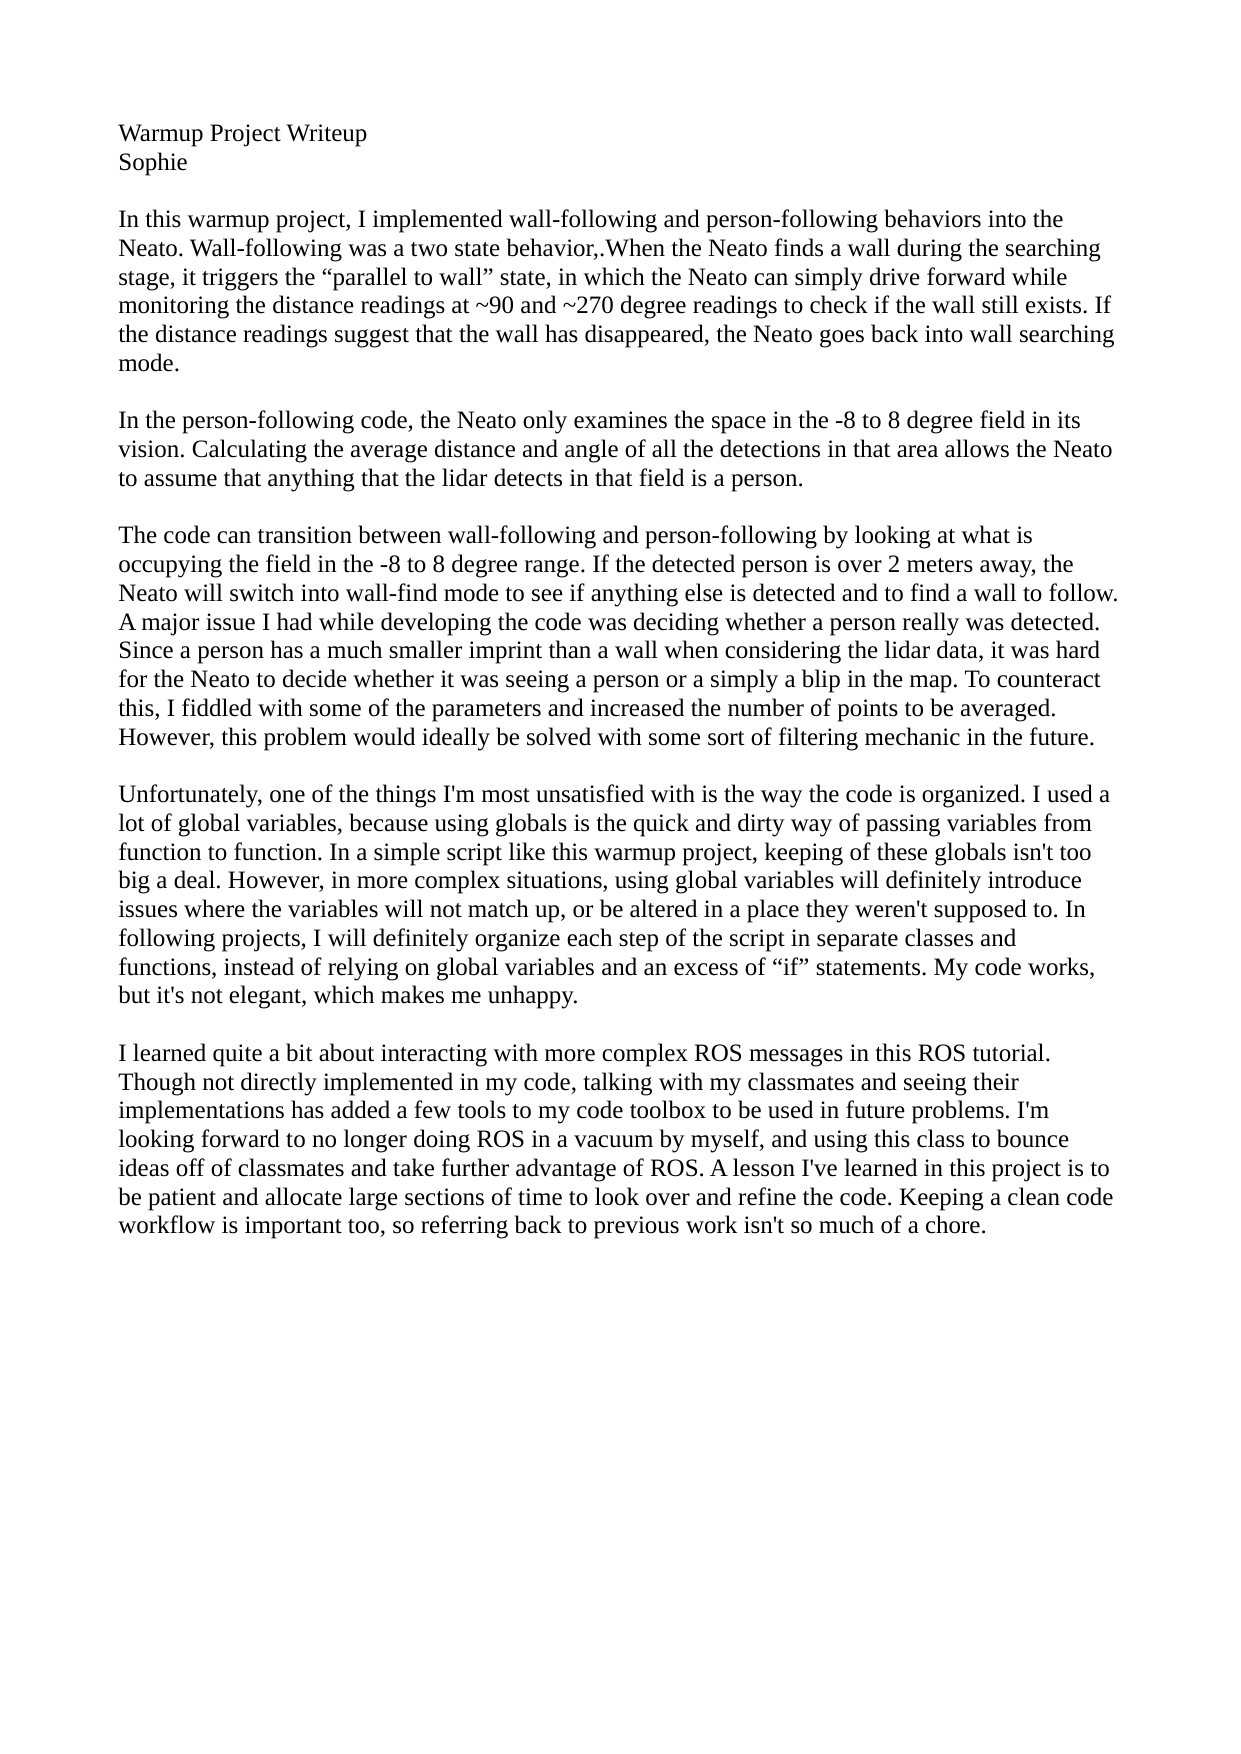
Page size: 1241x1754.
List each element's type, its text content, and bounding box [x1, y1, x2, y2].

text In this warmup project, I implemented wall-following and person-following behaviors into the Neato. Wall-following was a two state behavior,.When the Neato finds a wall during the searching stage, it triggers the “parallel to wall” state, in which the Neato can simply drive forward while monitoring the distance readings at ~90 and ~270 degree readings to check if the wall still exists. If the distance readings suggest that the wall has disappeared, the Neato goes back into wall searching mode. [118, 204, 1122, 377]
text In the person-following code, the Neato only examines the space in the -8 to 8 degree field in its vision. Calculating the average distance and angle of all the detections in that area allows the Neato to assume that anything that the lidar detects in that field is a person. [118, 406, 1122, 492]
text Unfortunately, one of the things I'm most unsatisfied with is the way the code is organized. I used a lot of global variables, because using globals is the quick and dirty way of passing variables from function to function. In a simple script like this warmup project, keeping of these globals isn't too big a deal. However, in more complex situations, using global variables will definitely introduce issues where the variables will not match up, or be altered in a place they weren't supposed to. In following projects, I will definitely organize each step of the script in separate classes and functions, instead of relying on global variables and an excess of “if” statements. My code works, but it's not elegant, which makes me unhappy. [118, 779, 1122, 1009]
text I learned quite a bit about interacting with more complex ROS messages in this ROS tutorial. Though not directly implemented in my code, talking with my classmates and seeing their implementations has added a few tools to my code toolbox to be used in future problems. I'm looking forward to no longer doing ROS in a vacuum by myself, and using this class to bounce ideas off of classmates and take further advantage of ROS. A lesson I've learned in this project is to be patient and allocate large sections of time to look over and refine the code. Keeping a clean code workflow is important too, so referring back to previous work isn't so much of a chore. [118, 1038, 1122, 1239]
text Warmup Project Writeup [118, 118, 1122, 147]
text Sophie [118, 147, 1122, 176]
text The code can transition between wall-following and person-following by looking at what is occupying the field in the -8 to 8 degree range. If the detected person is over 2 meters away, the Neato will switch into wall-find mode to see if anything else is detected and to find a wall to follow. A major issue I had while developing the code was deciding whether a person really was detected. Since a person has a much smaller imprint than a wall when considering the lidar data, it was hard for the Neato to decide whether it was seeing a person or a simply a blip in the map. To counteract this, I fiddled with some of the parameters and increased the number of points to be averaged. However, this problem would ideally be solved with some sort of filtering mechanic in the future. [118, 521, 1122, 751]
